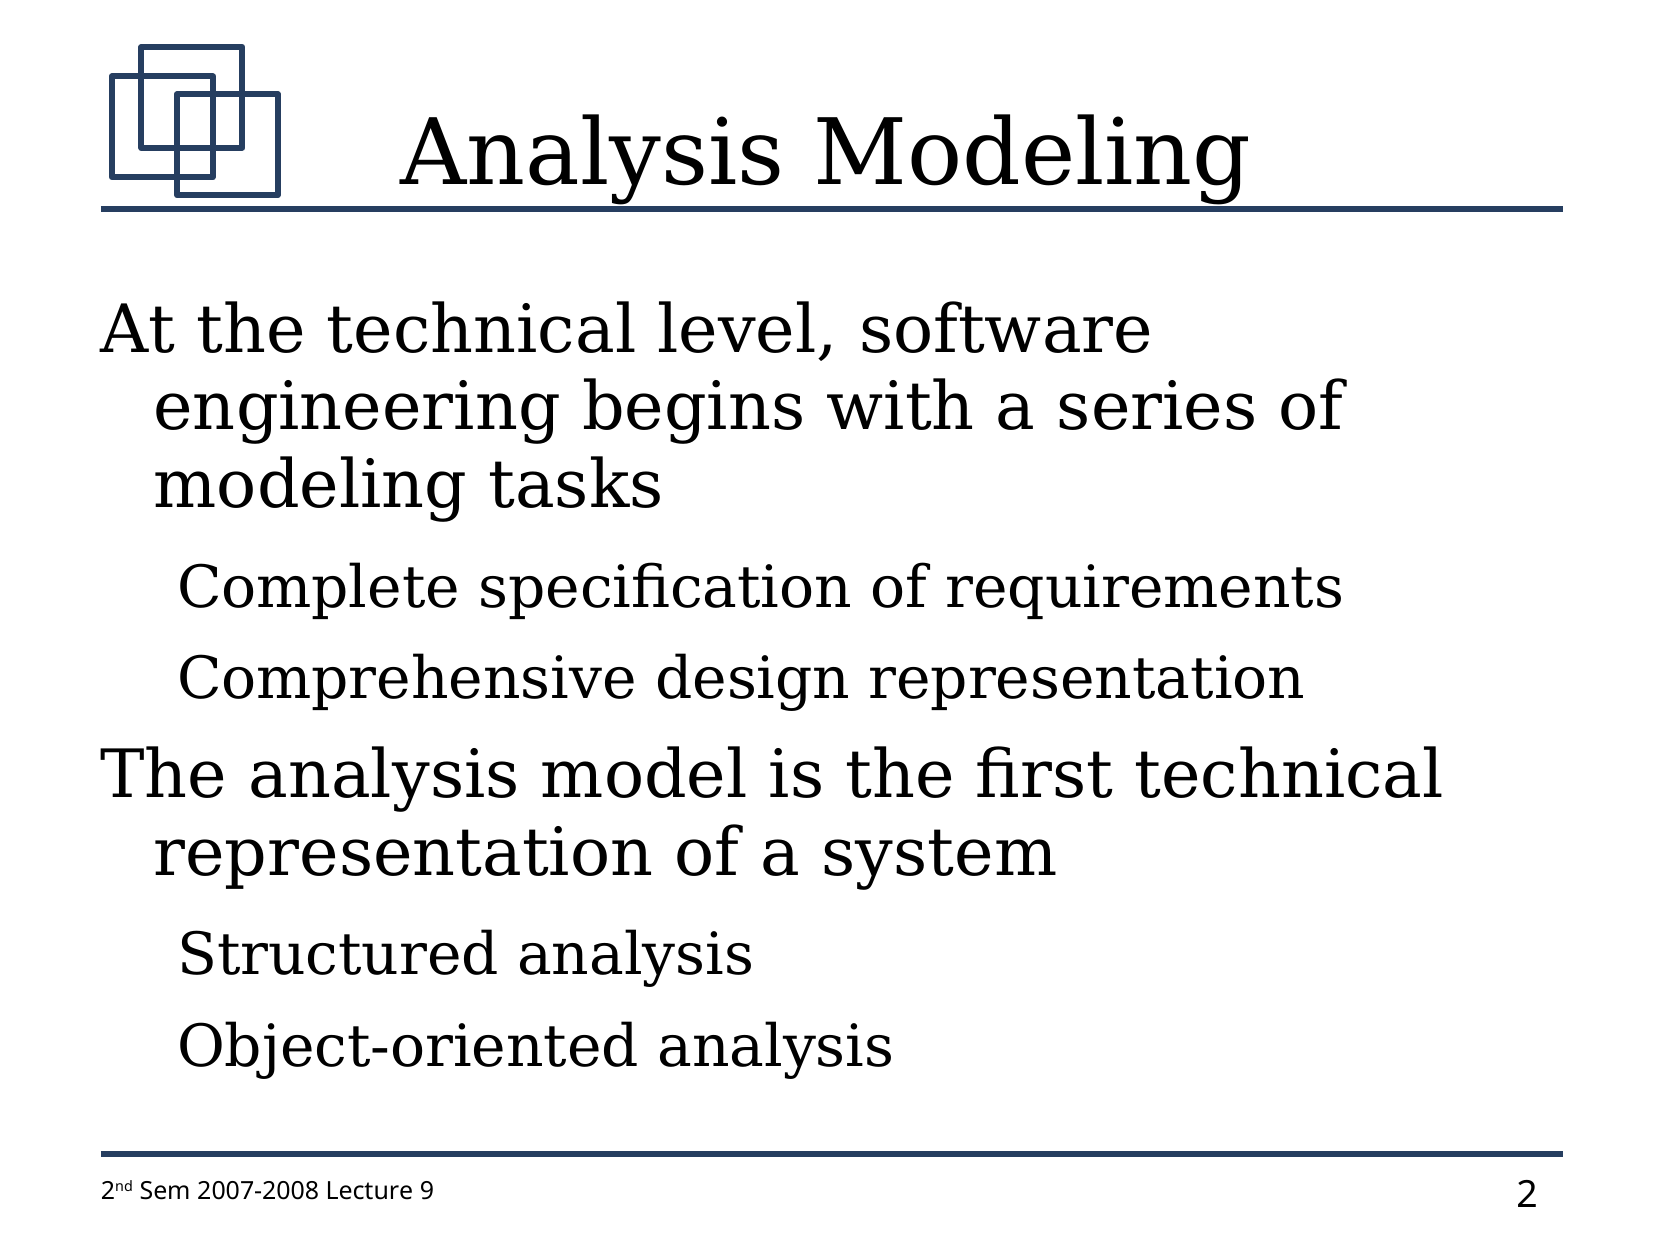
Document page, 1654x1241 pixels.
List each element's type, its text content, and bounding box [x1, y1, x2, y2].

title Analysis Modeling [82, 49, 1571, 257]
list At the technical level, software engineering begins with a series of modeling tasks Complete specification of requirements Comprehensive design representation The analysis model is the first technical representation of a system Structured analysis Object-oriented analysis [82, 290, 1571, 1109]
